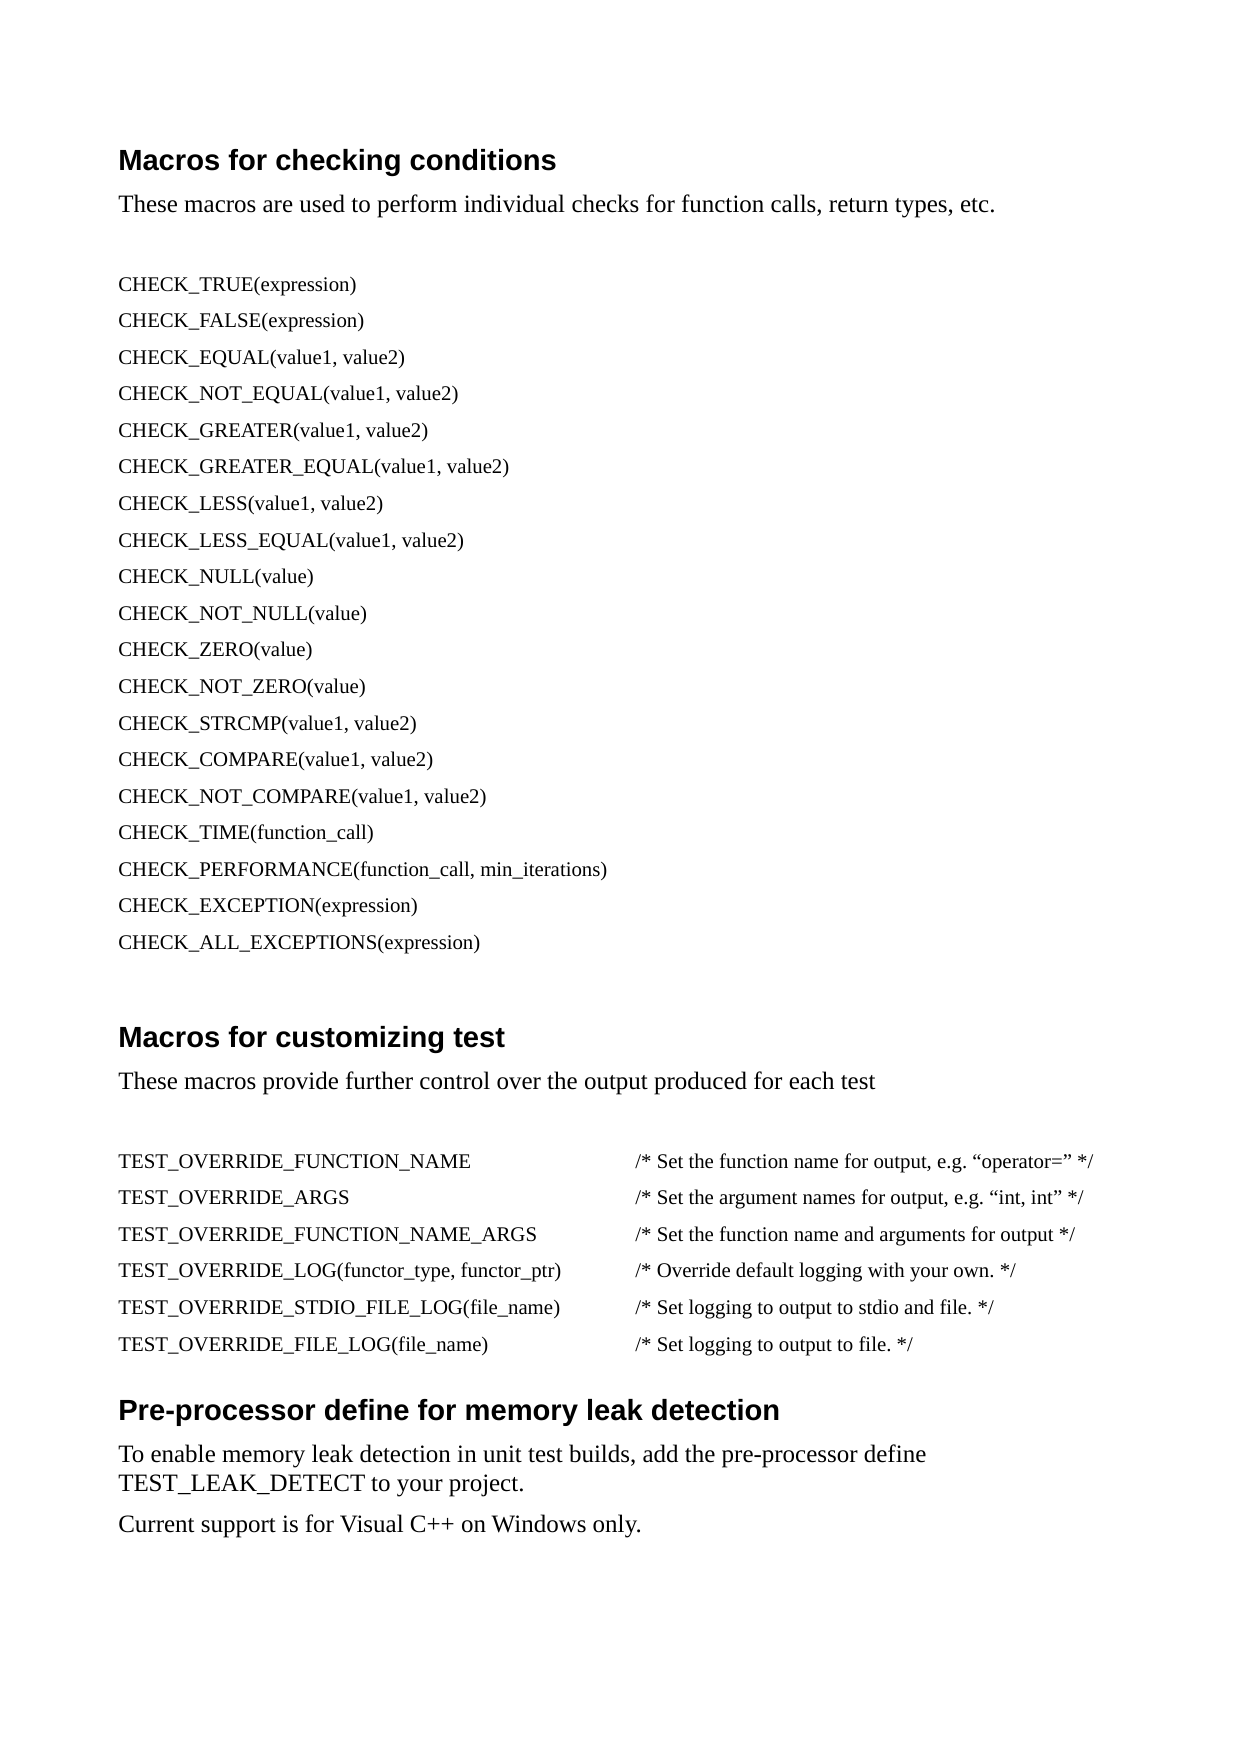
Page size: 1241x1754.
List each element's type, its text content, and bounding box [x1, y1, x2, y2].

text CHECK_TIME(function_call) [118, 820, 1122, 844]
text TEST_OVERRIDE_FUNCTION_NAME /* Set the function name for output, e.g. “operator=” */ [118, 1149, 1122, 1173]
text TEST_OVERRIDE_FUNCTION_NAME_ARGS /* Set the function name and arguments for output */ [118, 1222, 1122, 1246]
text CHECK_NOT_EQUAL(value1, value2) [118, 381, 1122, 405]
text CHECK_NOT_ZERO(value) [118, 674, 1122, 698]
text To enable memory leak detection in unit test builds, add the pre-processor define TEST_LEAK_DETECT to your project. [118, 1439, 1122, 1497]
text Current support is for Visual C++ on Windows only. [118, 1509, 1122, 1538]
text TEST_OVERRIDE_STDIO_FILE_LOG(file_name) /* Set logging to output to stdio and file. */ [118, 1295, 1122, 1319]
text TEST_OVERRIDE_LOG(functor_type, functor_ptr) /* Override default logging with your own. */ [118, 1258, 1122, 1282]
text CHECK_LESS_EQUAL(value1, value2) [118, 528, 1122, 552]
text CHECK_NOT_NULL(value) [118, 601, 1122, 625]
text TEST_OVERRIDE_ARGS /* Set the argument names for output, e.g. “int, int” */ [118, 1185, 1122, 1209]
text CHECK_LESS(value1, value2) [118, 491, 1122, 515]
text These macros are used to perform individual checks for function calls, return types, etc. [118, 189, 1122, 218]
text CHECK_NOT_COMPARE(value1, value2) [118, 783, 1122, 808]
text CHECK_ZERO(value) [118, 637, 1122, 661]
subtitle Macros for checking conditions [118, 143, 1122, 177]
text These macros provide further control over the output produced for each test [118, 1066, 1122, 1095]
text CHECK_EXCEPTION(expression) [118, 893, 1122, 917]
text CHECK_NULL(value) [118, 564, 1122, 588]
text CHECK_GREATER(value1, value2) [118, 418, 1122, 442]
text CHECK_ALL_EXCEPTIONS(expression) [118, 930, 1122, 983]
text CHECK_EQUAL(value1, value2) [118, 345, 1122, 369]
text TEST_OVERRIDE_FILE_LOG(file_name) /* Set logging to output to file. */ [118, 1331, 1122, 1356]
text CHECK_PERFORMANCE(function_call, min_iterations) [118, 857, 1122, 881]
subtitle Pre-processor define for memory leak detection [118, 1393, 1122, 1427]
subtitle Macros for customizing test [118, 1020, 1122, 1054]
text CHECK_GREATER_EQUAL(value1, value2) [118, 454, 1122, 478]
text CHECK_TRUE(expression) [118, 272, 1122, 296]
text CHECK_FALSE(expression) [118, 308, 1122, 332]
text CHECK_STRCMP(value1, value2) [118, 710, 1122, 734]
text CHECK_COMPARE(value1, value2) [118, 747, 1122, 771]
